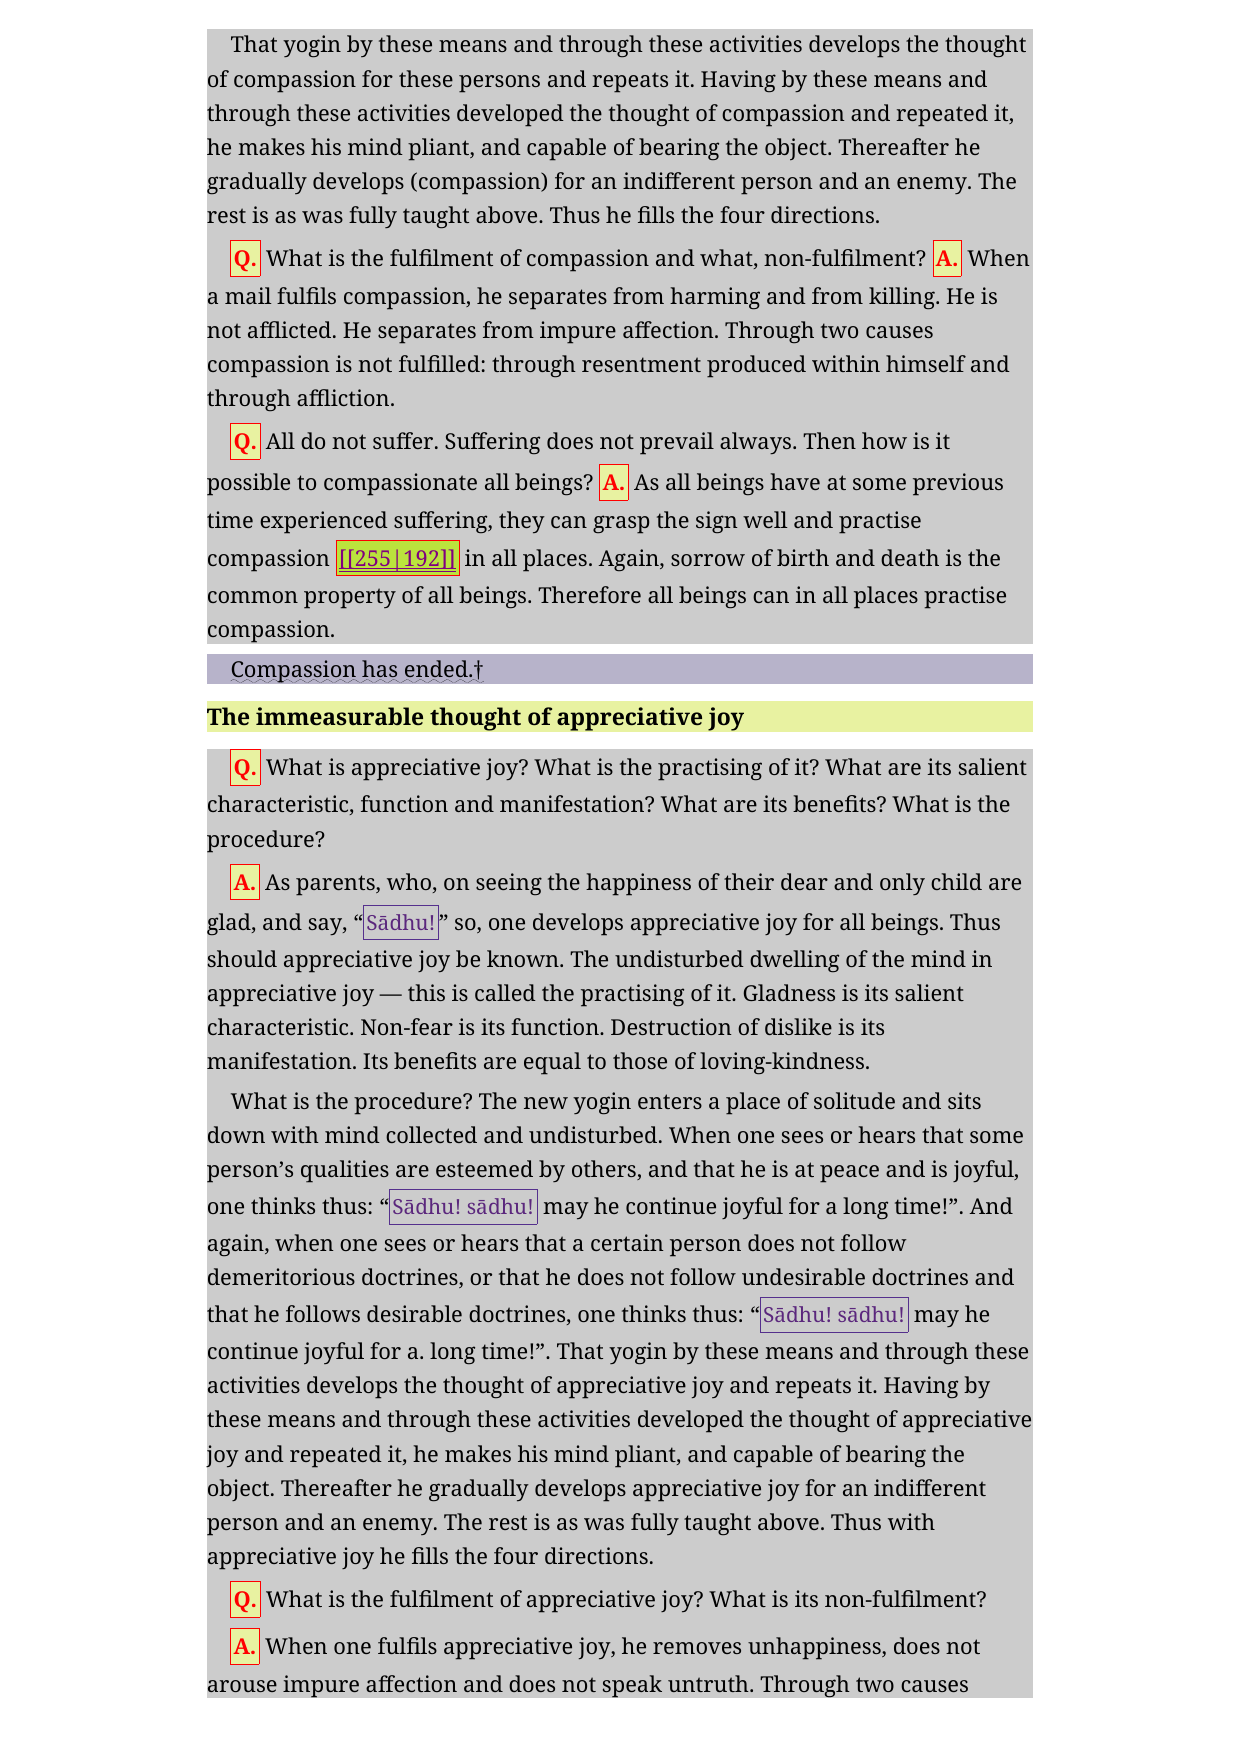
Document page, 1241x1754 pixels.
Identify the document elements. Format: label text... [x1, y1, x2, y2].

text A. As parents, who, on seeing the happiness of their dear and only child are glad, and say, “Sādhu!” so, one develops appreciative joy for all beings. Thus should appreciative joy be known. The undisturbed dwelling of the mind in appreciative joy — this is called the practising of it. Gladness is its salient characteristic. Non-fear is its function. Destruction of dislike is its manifestation. Its benefits are equal to those of loving-kindness. [207, 864, 1033, 1076]
text Q. What is appreciative joy? What is the practising of it? What are its salient characteristic, function and manifestation? What are its benefits? What is the procedure? [207, 749, 1033, 853]
subtitle The immeasurable thought of appreciative joy [207, 701, 1033, 732]
text What is the procedure? The new yogin enters a place of solitude and sits down with mind collected and undisturbed. When one sees or hears that some person’s qualities are esteemed by others, and that he is at peace and is joyful, one thinks thus: “Sādhu! sādhu! may he continue joyful for a long time!”. And again, when one sees or hears that a certain person does not follow demeritorious doctrines, or that he does not follow undesirable doctrines and that he follows desirable doctrines, one thinks thus: “Sādhu! sādhu! may he continue joyful for a. long time!”. That yogin by these means and through these activities develops the thought of appreciative joy and repeats it. Having by these means and through these activities developed the thought of appreciative joy and repeated it, he makes his mind pliant, and capable of bearing the object. Thereafter he gradually develops appreciative joy for an indifferent person and an enemy. The rest is as was fully taught above. Thus with appreciative joy he fills the four directions. [207, 1086, 1033, 1571]
text Q. What is the fulfilment of compassion and what, non-fulfilment? A. When a mail fulfils compassion, he separates from harming and from killing. He is not afflicted. He separates from impure affection. Through two causes compassion is not fulfilled: through resentment produced within himself and through affliction. [207, 240, 1033, 413]
text Q. All do not suffer. Suffering does not prevail always. Then how is it possible to compassionate all beings? A. As all beings have at some previous time experienced suffering, they can grasp the sign well and practise compassion [[255|192]] in all places. Again, sorrow of birth and death is the common property of all beings. Therefore all beings can in all places practise compassion. [207, 423, 1033, 644]
text That yogin by these means and through these activities develops the thought of compassion for these persons and repeats it. Having by these means and through these activities developed the thought of compassion and repeated it, he makes his mind pliant, and capable of bearing the object. Thereafter he gradually develops (compassion) for an indifferent person and an enemy. The rest is as was fully taught above. Thus he fills the four directions. [207, 29, 1033, 230]
text A. When one fulfils appreciative joy, he removes unhappiness, does not arouse impure affection and does not speak untruth. Through two causes [207, 1628, 1033, 1698]
text Compassion has ended.† [207, 654, 1033, 684]
text Q. What is the fulfilment of appreciative joy? What is its non-fulfilment? [261, 1581, 1033, 1617]
